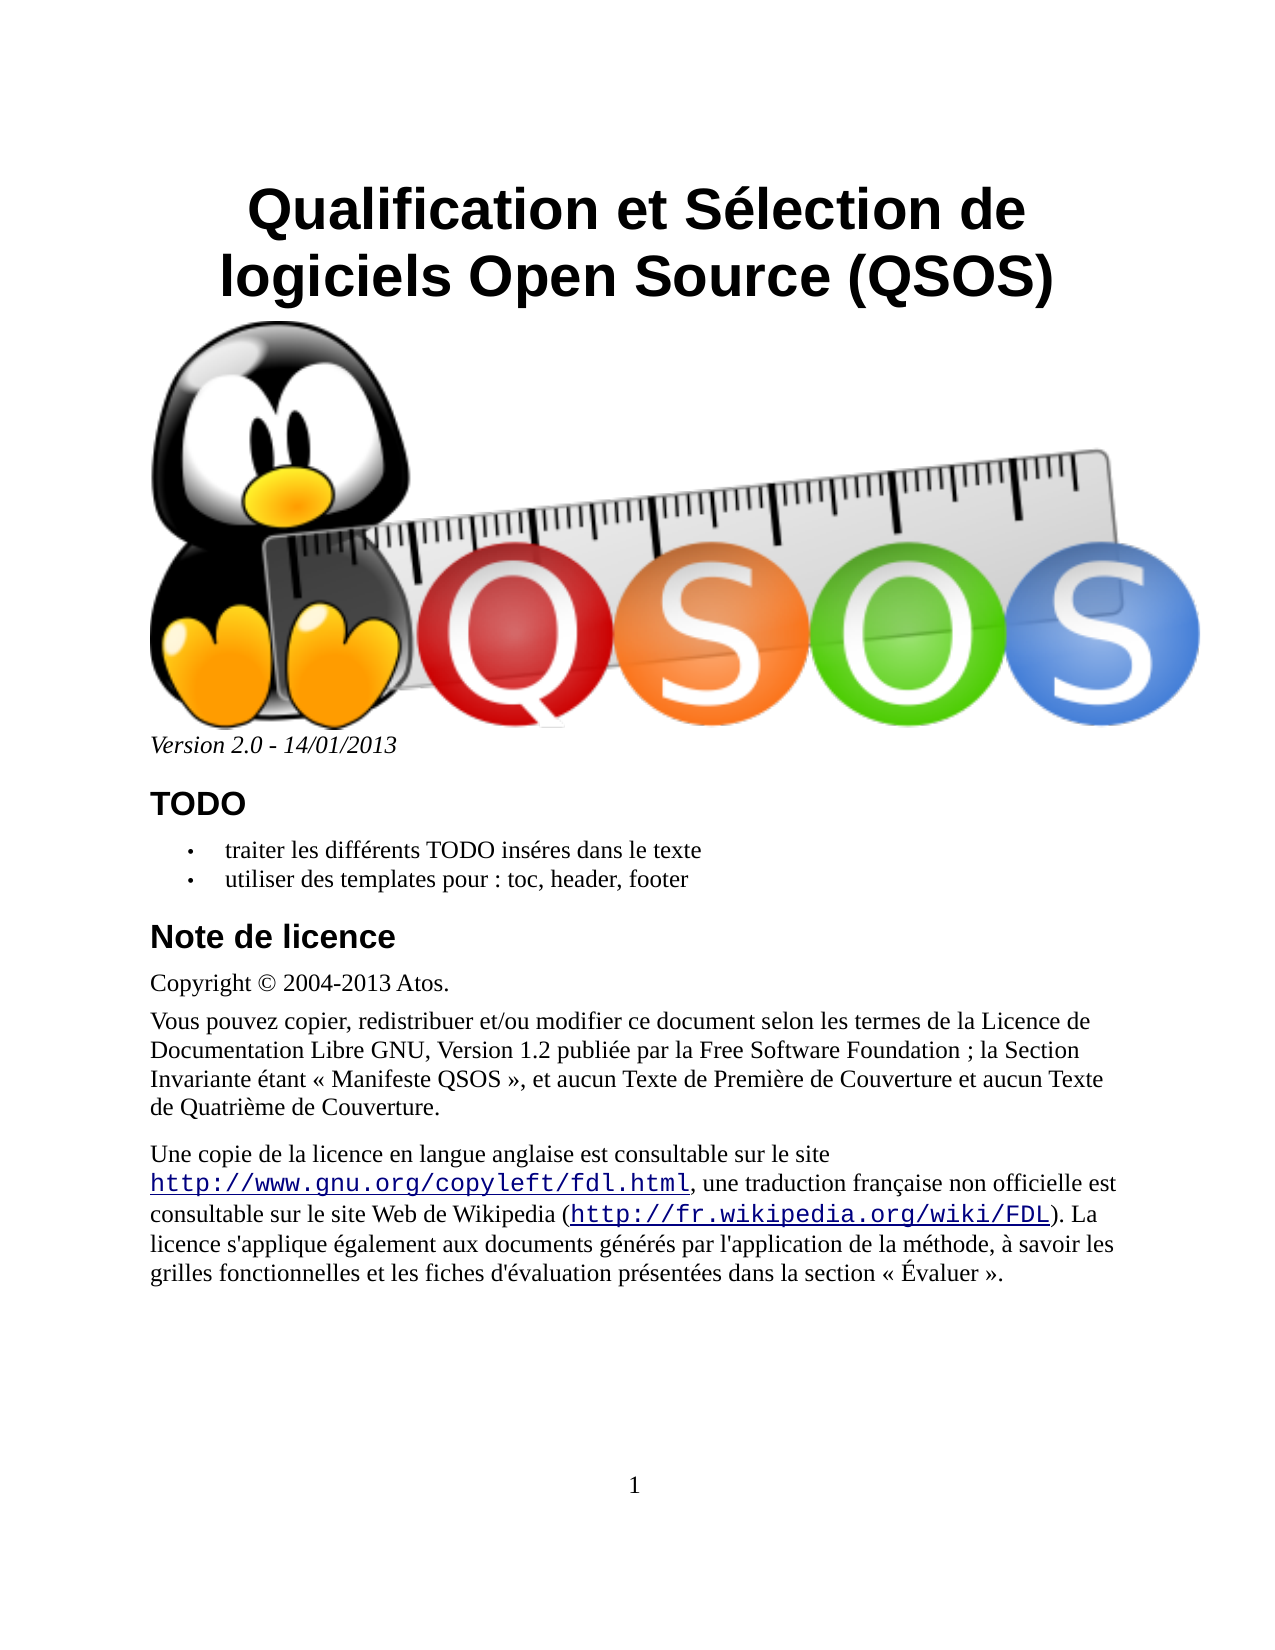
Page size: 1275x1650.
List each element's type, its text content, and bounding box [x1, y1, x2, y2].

subtitle Note de licence [150, 917, 1125, 956]
text Version 2.0 - 14/01/2013 [150, 730, 1125, 759]
text Copyright © 2004-2013 Atos. [150, 968, 1125, 997]
picture [150, 321, 1200, 730]
text Une copie de la licence en langue anglaise est consultable sur le site http://www.gnu.org/copyleft/fdl.html, une traduction française non officielle est consultable sur le site Web de Wikipedia (http://fr.wikipedia.org/wiki/FDL). La licence s'applique également aux documents générés par l'application de la méthode, à savoir les grilles fonctionnelles et les fiches d'évaluation présentées dans la section « Évaluer ». [150, 1139, 1125, 1287]
list traiter les différents TODO inséres dans le texte [187, 835, 1125, 864]
list utiliser des templates pour : toc, header, footer [187, 864, 1125, 892]
subtitle TODO [150, 784, 1125, 822]
title Qualification et Sélection de logiciels Open Source (QSOS) [150, 175, 1125, 309]
text Vous pouvez copier, redistribuer et/ou modifier ce document selon les termes de la Licence de Documentation Libre GNU, Version 1.2 publiée par la Free Software Foundation ; la Section Invariante étant « Manifeste QSOS », et aucun Texte de Première de Couverture et aucun Texte de Quatrième de Couverture. [150, 1006, 1125, 1121]
